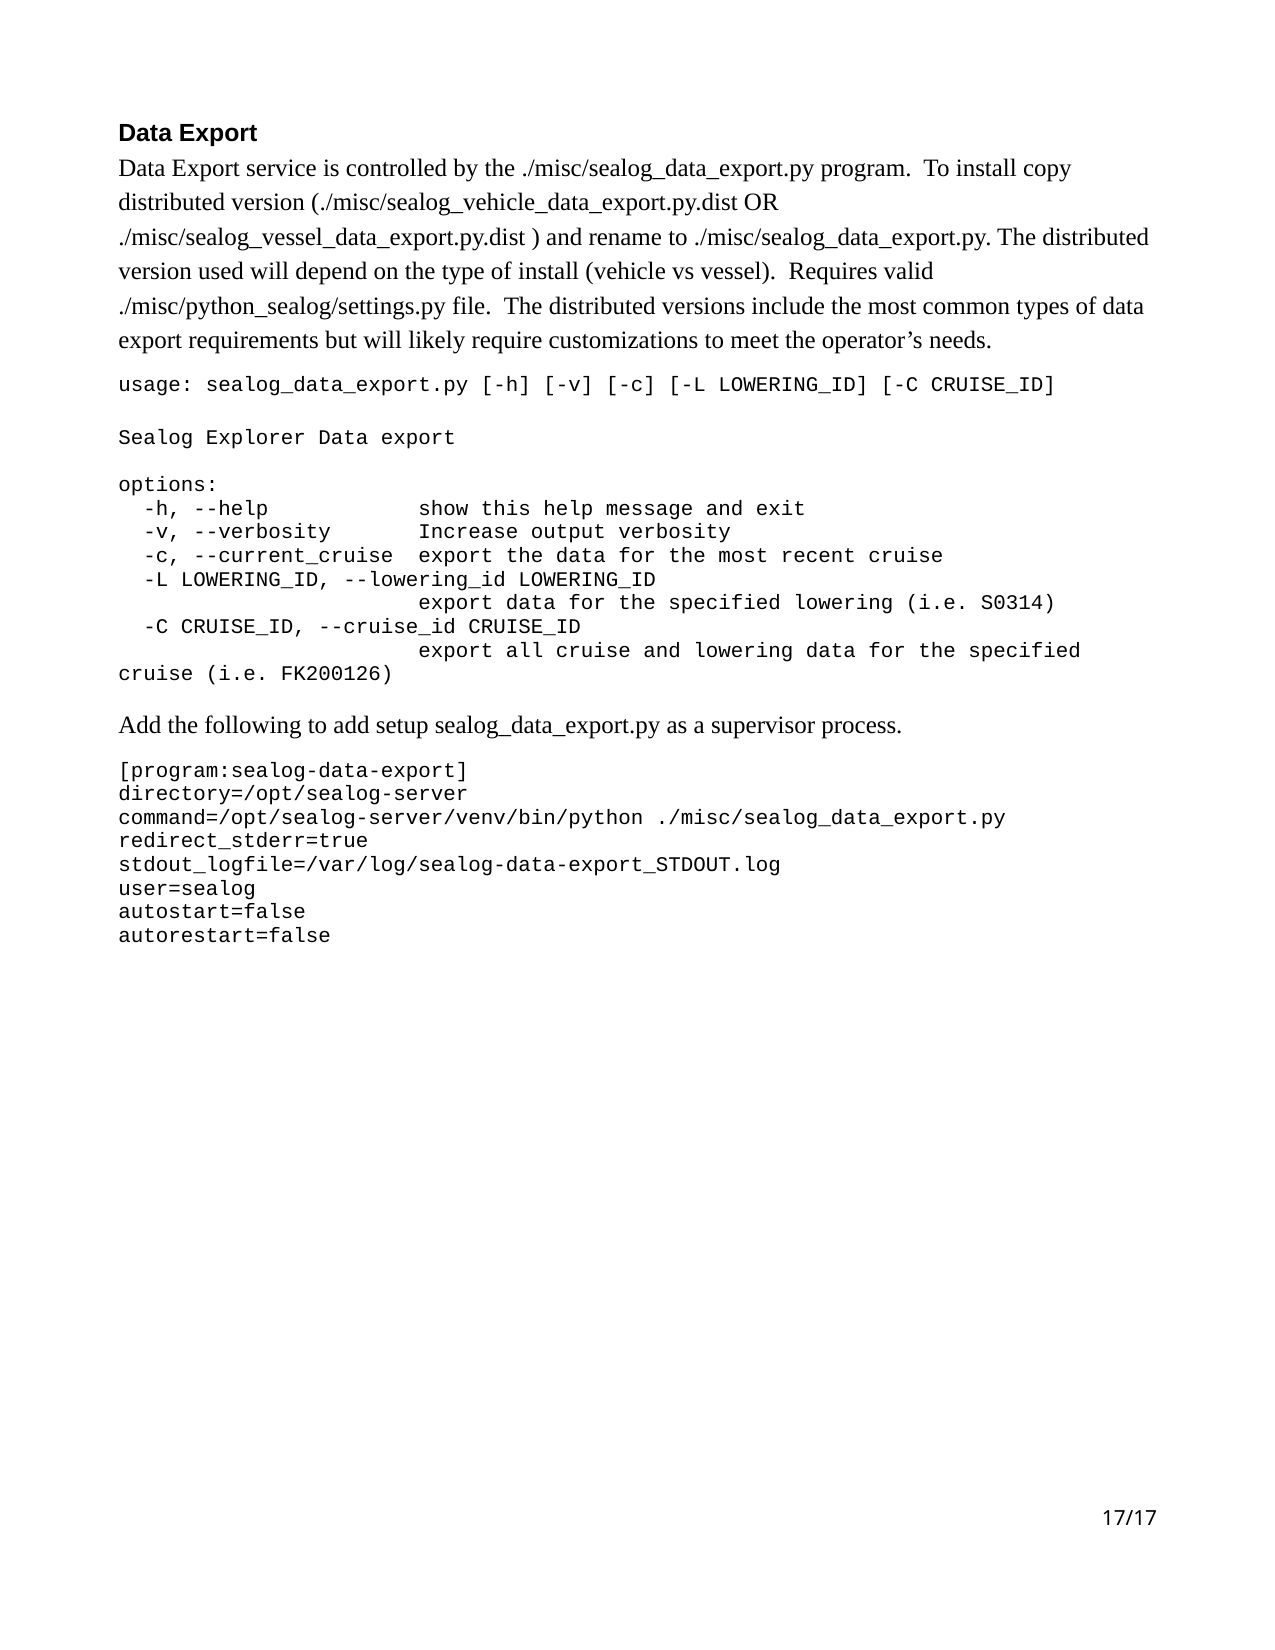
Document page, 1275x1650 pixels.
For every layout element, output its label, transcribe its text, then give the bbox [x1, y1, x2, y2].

text autorestart=false [118, 925, 1157, 949]
text Add the following to add setup sealog_data_export.py as a supervisor process. [118, 711, 1157, 739]
text -v, --verbosity Increase output verbosity [118, 521, 1157, 545]
text usage: sealog_data_export.py [-h] [-v] [-c] [-L LOWERING_ID] [-C CRUISE_ID] [118, 374, 1157, 398]
subtitle Data Export [118, 118, 1157, 147]
text [program:sealog-data-export] [118, 759, 1157, 783]
text -c, --current_cruise export the data for the most recent cruise [118, 545, 1157, 569]
text directory=/opt/sealog-server [118, 783, 1157, 807]
text -L LOWERING_ID, --lowering_id LOWERING_ID [118, 569, 1157, 592]
text Sealog Explorer Data export [118, 427, 1157, 450]
text export all cruise and lowering data for the specified cruise (i.e. FK200126) [118, 639, 1157, 687]
text export data for the specified lowering (i.e. S0314) [118, 592, 1157, 616]
text user=sealog [118, 878, 1157, 901]
text -C CRUISE_ID, --cruise_id CRUISE_ID [118, 616, 1157, 639]
text options: [118, 474, 1157, 498]
text command=/opt/sealog-server/venv/bin/python ./misc/sealog_data_export.py [118, 807, 1157, 831]
text autostart=false [118, 901, 1157, 925]
text stdout_logfile=/var/log/sealog-data-export_STDOUT.log [118, 854, 1157, 878]
text Data Export service is controlled by the ./misc/sealog_data_export.py program. To install copy distributed version (./misc/sealog_vehicle_data_export.py.dist OR ./misc/sealog_vessel_data_export.py.dist ) and rename to ./misc/sealog_data_export.py. The distributed version used will depend on the type of install (vehicle vs vessel). Requires valid ./misc/python_sealog/settings.py file. The distributed versions include the most common types of data export requirements but will likely require customizations to meet the operator’s needs. [118, 153, 1157, 354]
text redirect_stderr=true [118, 831, 1157, 854]
text -h, --help show this help message and exit [118, 498, 1157, 521]
